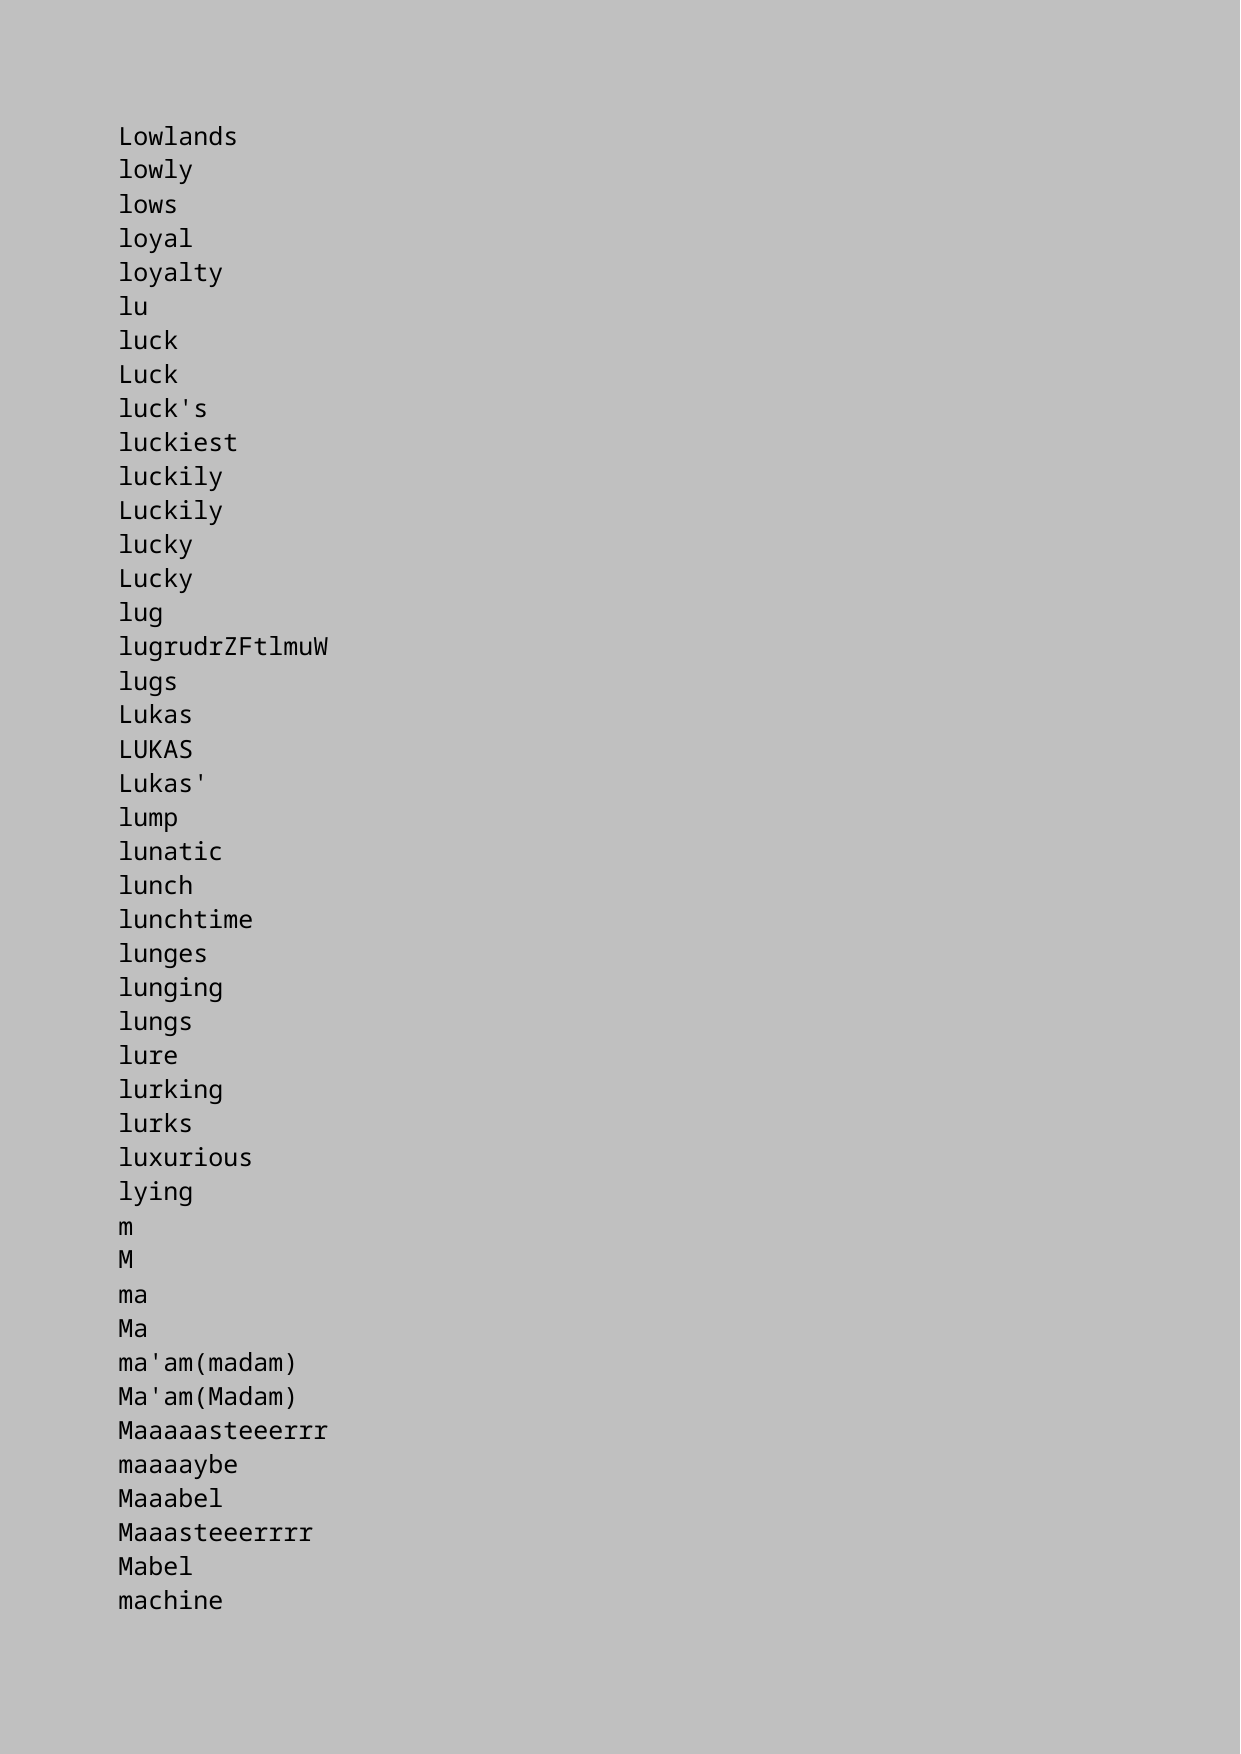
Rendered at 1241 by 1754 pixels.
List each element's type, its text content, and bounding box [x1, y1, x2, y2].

text M [118, 1242, 1122, 1276]
text Ma [118, 1310, 1122, 1344]
text lowly [118, 152, 1122, 186]
text Lukas [118, 697, 1122, 731]
text ma [118, 1276, 1122, 1310]
text luxurious [118, 1140, 1122, 1174]
text lump [118, 799, 1122, 833]
text lunchtime [118, 902, 1122, 936]
text Luckily [118, 493, 1122, 527]
text maaaaybe [118, 1447, 1122, 1481]
text lure [118, 1038, 1122, 1072]
text lugrudrZFtlmuW [118, 629, 1122, 663]
text luck's [118, 391, 1122, 425]
text Luck [118, 357, 1122, 391]
text loyalty [118, 254, 1122, 288]
text lunges [118, 936, 1122, 970]
text luckily [118, 459, 1122, 493]
text lug [118, 595, 1122, 629]
text Maaasteeerrrr [118, 1515, 1122, 1549]
text Ma'am(Madam) [118, 1378, 1122, 1412]
text LUKAS [118, 731, 1122, 765]
text Lukas' [118, 765, 1122, 799]
text lucky [118, 527, 1122, 561]
text luck [118, 322, 1122, 357]
text lurks [118, 1106, 1122, 1140]
text Lucky [118, 561, 1122, 595]
text lugs [118, 663, 1122, 697]
text lungs [118, 1004, 1122, 1038]
text machine [118, 1583, 1122, 1617]
text lunatic [118, 833, 1122, 867]
text lunch [118, 867, 1122, 902]
text Maaaaasteeerrr [118, 1412, 1122, 1447]
text lurking [118, 1072, 1122, 1106]
text Lowlands [118, 118, 1122, 152]
text lying [118, 1174, 1122, 1208]
text m [118, 1208, 1122, 1242]
text lunging [118, 970, 1122, 1004]
text lows [118, 186, 1122, 220]
text lu [118, 288, 1122, 322]
text Mabel [118, 1549, 1122, 1583]
text ma'am(madam) [118, 1344, 1122, 1378]
text Maaabel [118, 1481, 1122, 1515]
text luckiest [118, 425, 1122, 459]
text loyal [118, 220, 1122, 254]
